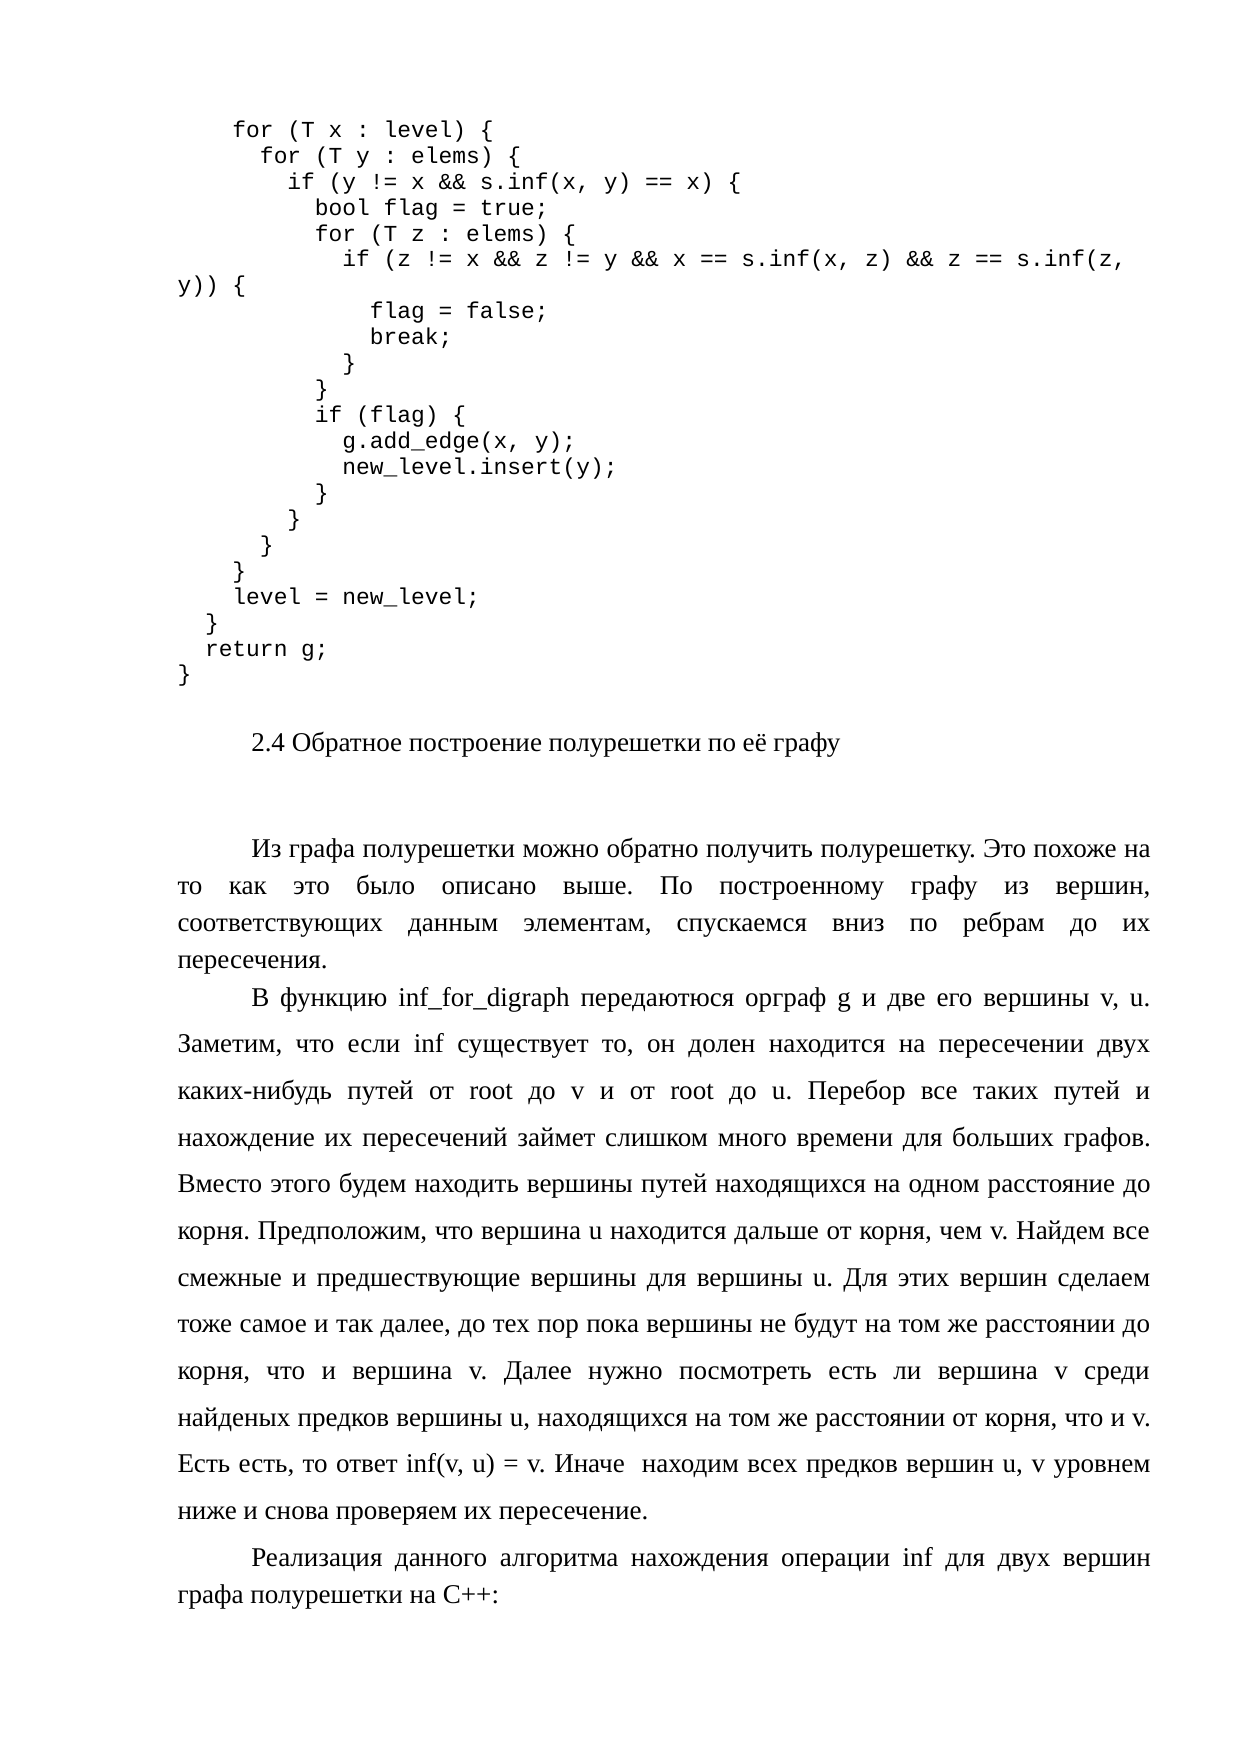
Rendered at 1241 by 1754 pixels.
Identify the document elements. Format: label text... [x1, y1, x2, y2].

text В функцию inf_for_digraph передаютюся орграф g и две его вершины v, u. Заметим, что если inf существует то, он долен находится на пересечении двух каких-нибудь путей от root до v и от root до u. Перебор все таких путей и нахождение их пересечений займет слишком много времени для больших графов. Вместо этого будем находить вершины путей находящихся на одном расстояние до корня. Предположим, что вершина u находится дальше от корня, чем v. Найдем все смежные и предшествующие вершины для вершины u. Для этих вершин сделаем тоже самое и так далее, до тех пор пока вершины не будут на том же расстоянии до корня, что и вершина v. Далее нужно посмотреть есть ли вершина v среди найденых предков вершины u, находящихся на том же расстоянии от корня, что и v. Есть есть, то ответ inf(v, u) = v. Иначе находим всех предков вершин u, v уровнем ниже и снова проверяем их пересечение. [177, 981, 1152, 1525]
text break; [177, 326, 1152, 352]
text } [177, 352, 1152, 377]
text } [177, 559, 1152, 585]
text for (T z : elems) { [177, 222, 1152, 248]
text level = new_level; [177, 585, 1152, 611]
text return g; [177, 637, 1152, 663]
text } [177, 611, 1152, 637]
text if (flag) { [177, 403, 1152, 429]
text flag = false; [177, 300, 1152, 326]
text for (T x : level) { [177, 118, 1152, 144]
text } [177, 663, 1152, 689]
subtitle Обратное построение полурешетки по её графу [177, 726, 1152, 757]
text Из графа полурешетки можно обратно получить полурешетку. Это похоже на то как это было описано выше. По построенному графу из вершин, соответствующих данным элементам, спускаемся вниз по ребрам до их пересечения. [177, 832, 1152, 975]
text } [177, 481, 1152, 507]
text } [177, 507, 1152, 533]
text } [177, 533, 1152, 559]
text new_level.insert(y); [177, 455, 1152, 481]
text } [177, 377, 1152, 403]
text if (y != x && s.inf(x, y) == x) { [177, 170, 1152, 196]
text bool flag = true; [177, 196, 1152, 222]
text Реализация данного алгоритма нахождения операции inf для двух вершин графа полурешетки на C++: [177, 1541, 1152, 1609]
text if (z != x && z != y && x == s.inf(x, z) && z == s.inf(z, y)) { [177, 248, 1152, 300]
text for (T y : elems) { [177, 144, 1152, 170]
text g.add_edge(x, y); [177, 429, 1152, 455]
